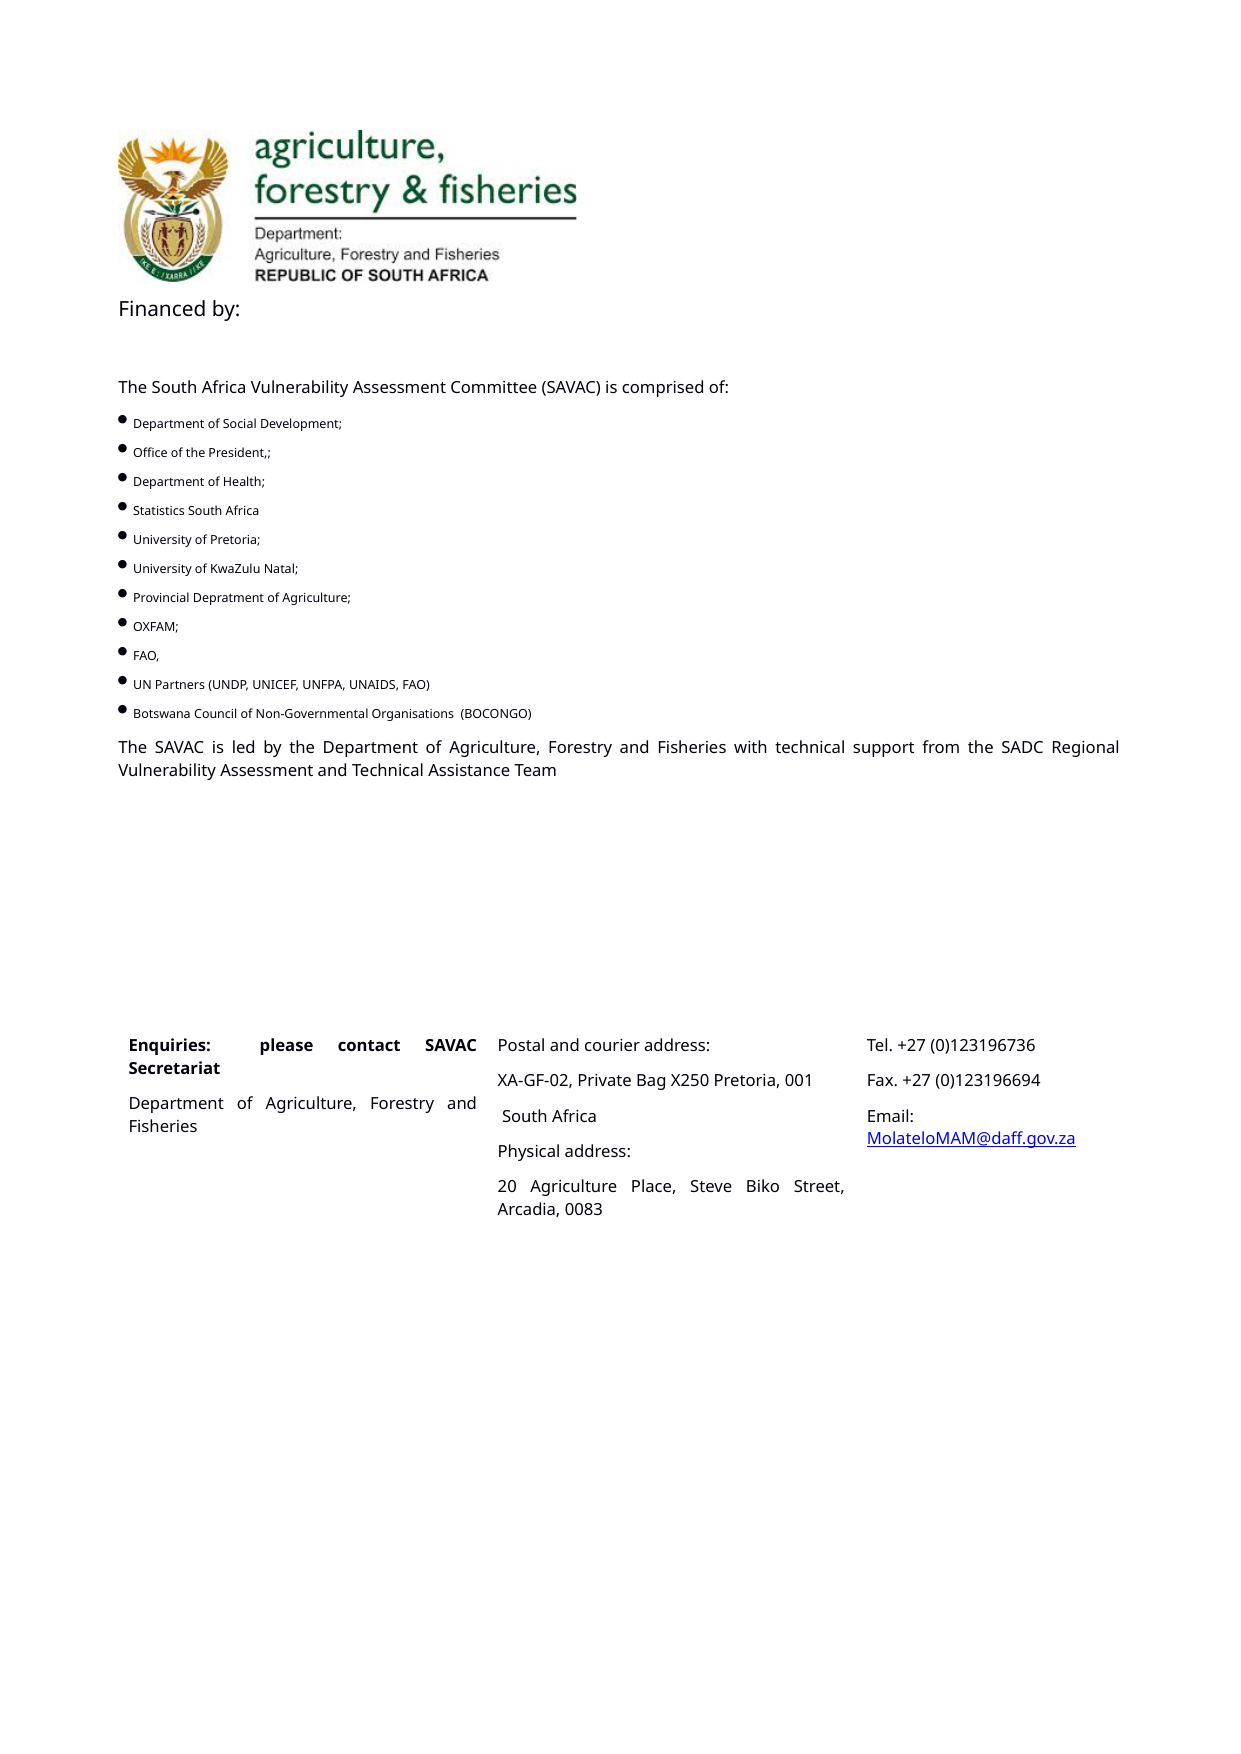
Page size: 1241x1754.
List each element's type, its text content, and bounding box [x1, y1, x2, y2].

table_header Enquiries: please contact SAVAC Secretariat Department of Agriculture, Forestry and Fisheries [118, 1011, 487, 1243]
text The South Africa Vulnerability Assessment Committee (SAVAC) is comprised of: [118, 376, 1122, 399]
list Botswana Council of Non-Governmental Organisations (BOCONGO) [118, 701, 1122, 724]
list University of Pretoria; [118, 527, 1122, 550]
text Financed by: [118, 294, 1122, 323]
list OXFAM; [118, 614, 1122, 637]
list FAO, [118, 643, 1122, 666]
list Department of Health; [118, 469, 1122, 492]
list Statistics South Africa [118, 498, 1122, 521]
list Department of Social Development; [118, 411, 1122, 434]
list UN Partners (UNDP, UNICEF, UNFPA, UNAIDS, FAO) [118, 672, 1122, 695]
list Provincial Depratment of Agriculture; [118, 585, 1122, 608]
table_header Tel. +27 (0)123196736 Fax. +27 (0)123196694 Email: MolateloMAM@daff.gov.za [856, 1011, 1122, 1243]
text The SAVAC is led by the Department of Agriculture, Forestry and Fisheries with technical support from the SADC Regional Vulnerability Assessment and Technical Assistance Team [118, 736, 1122, 782]
list Office of the President,; [118, 440, 1122, 463]
table_header Postal and courier address: XA-GF-02, Private Bag X250 Pretoria, 001 South Africa Physical address: 20 Agriculture Place, Steve Biko Street, Arcadia, 0083 [487, 1011, 856, 1243]
list University of KwaZulu Natal; [118, 556, 1122, 579]
picture [118, 130, 577, 282]
